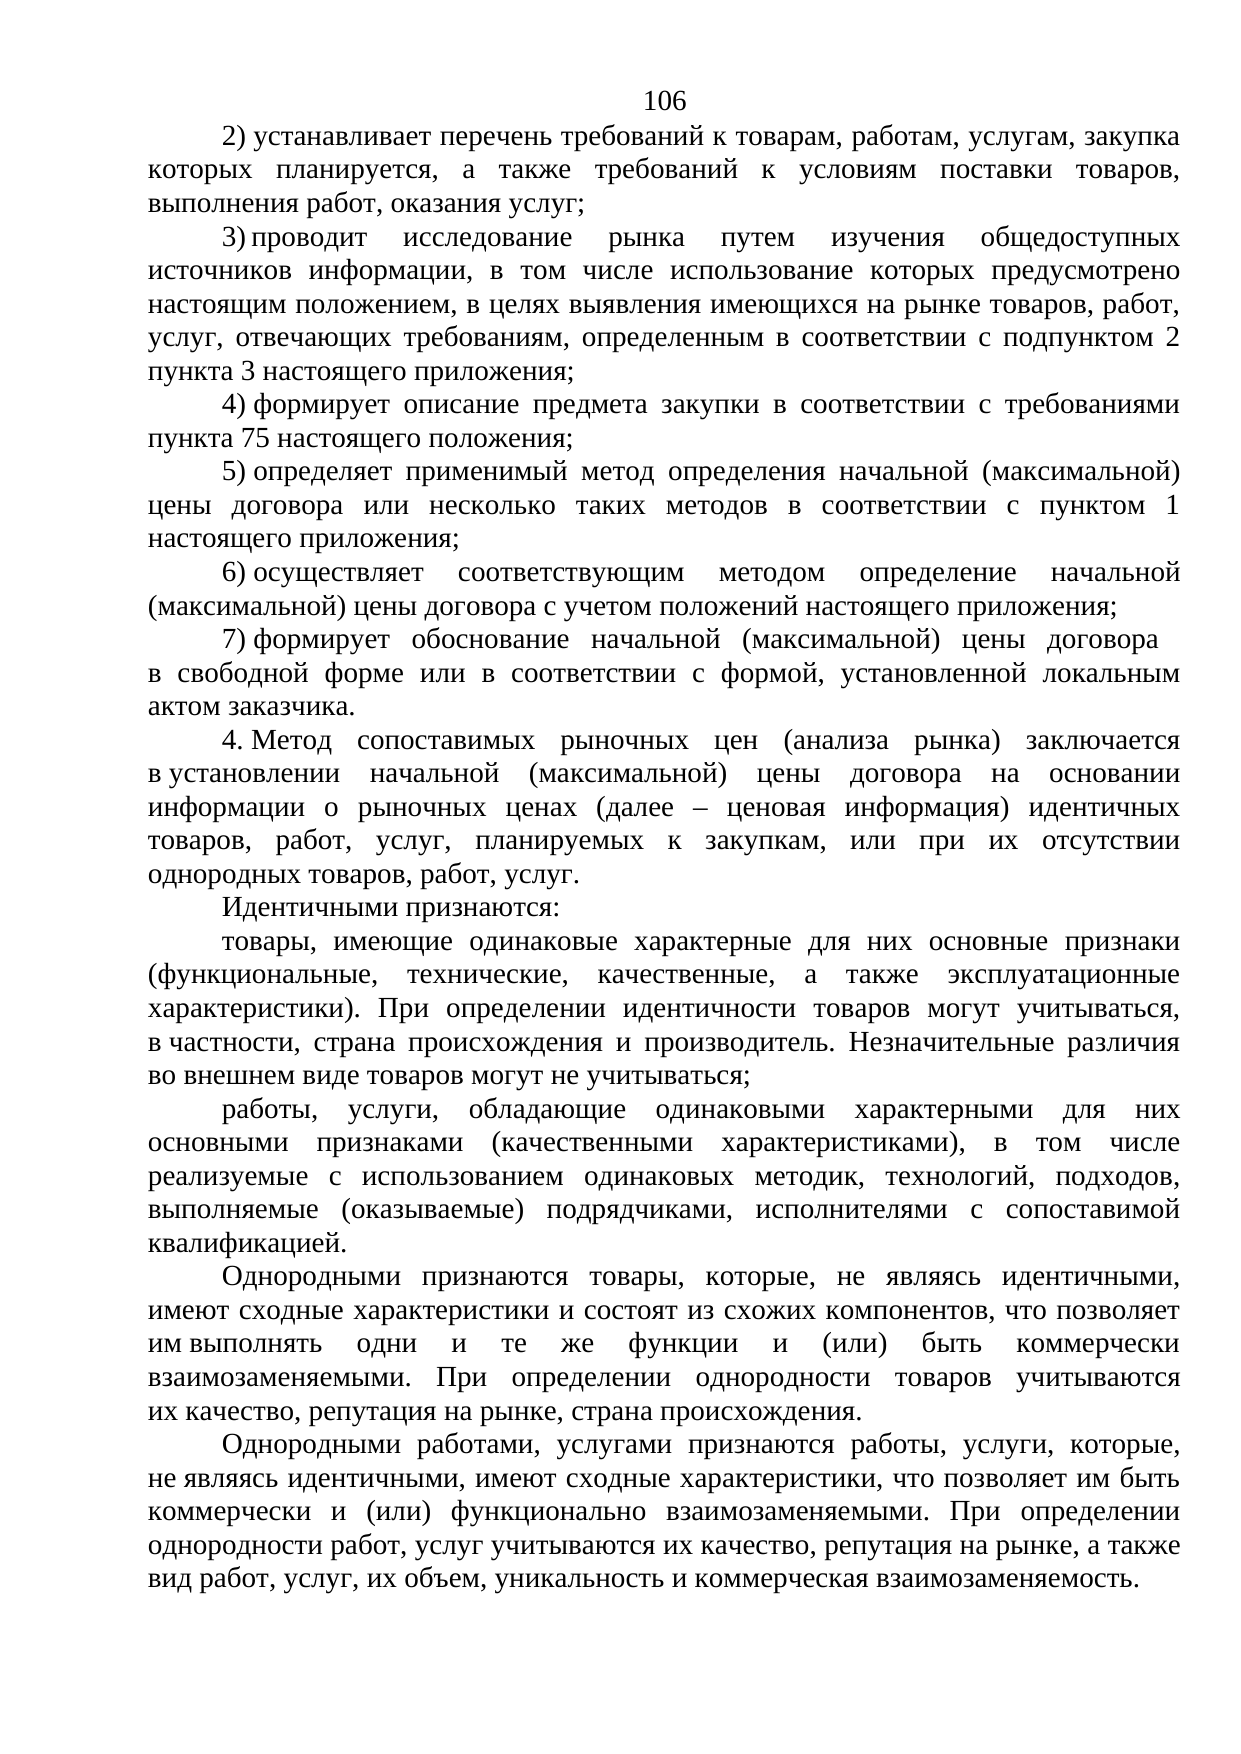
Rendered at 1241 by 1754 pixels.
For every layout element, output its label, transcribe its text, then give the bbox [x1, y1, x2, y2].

text Однородными признаются товары, которые, не являясь идентичными, имеют сходные характеристики и состоят из схожих компонентов, что позволяет им выполнять одни и те же функции и (или) быть коммерчески взаимозаменяемыми. При определении однородности товаров учитываются их качество, репутация на рынке, страна происхождения. [148, 1258, 1181, 1426]
text 6) осуществляет соответствующим методом определение начальной (максимальной) цены договора с учетом положений настоящего приложения; [148, 554, 1181, 621]
text 4) формирует описание предмета закупки в соответствии с требованиями пункта 75 настоящего положения; [148, 386, 1181, 453]
text Однородными работами, услугами признаются работы, услуги, которые, не являясь идентичными, имеют сходные характеристики, что позволяет им быть коммерчески и (или) функционально взаимозаменяемыми. При определении однородности работ, услуг учитываются их качество, репутация на рынке, а также вид работ, услуг, их объем, уникальность и коммерческая взаимозаменяемость. [148, 1426, 1181, 1594]
text 5) определяет применимый метод определения начальной (максимальной) цены договора или несколько таких методов в соответствии с пунктом 1 настоящего приложения; [148, 453, 1181, 554]
text работы, услуги, обладающие одинаковыми характерными для них основными признаками (качественными характеристиками), в том числе реализуемые с использованием одинаковых методик, технологий, подходов, выполняемые (оказываемые) подрядчиками, исполнителями с сопоставимой квалификацией. [148, 1091, 1181, 1258]
text 2) устанавливает перечень требований к товарам, работам, услугам, закупка которых планируется, а также требований к условиям поставки товаров, выполнения работ, оказания услуг; [148, 118, 1181, 219]
text 4. Метод сопоставимых рыночных цен (анализа рынка) заключается в установлении начальной (максимальной) цены договора на основании информации о рыночных ценах (далее – ценовая информация) идентичных товаров, работ, услуг, планируемых к закупкам, или при их отсутствии однородных товаров, работ, услуг. [148, 722, 1181, 889]
text 3) проводит исследование рынка путем изучения общедоступных источников информации, в том числе использование которых предусмотрено настоящим положением, в целях выявления имеющихся на рынке товаров, работ, услуг, отвечающих требованиям, определенным в соответствии с подпунктом 2 пункта 3 настоящего приложения; [148, 219, 1181, 386]
text товары, имеющие одинаковые характерные для них основные признаки (функциональные, технические, качественные, а также эксплуатационные характеристики). При определении идентичности товаров могут учитываться, в частности, страна происхождения и производитель. Незначительные различия во внешнем виде товаров могут не учитываться; [148, 923, 1181, 1091]
text Идентичными признаются: [148, 889, 1181, 923]
text 7) формирует обоснование начальной (максимальной) цены договора в свободной форме или в соответствии с формой, установленной локальным актом заказчика. [148, 621, 1181, 722]
